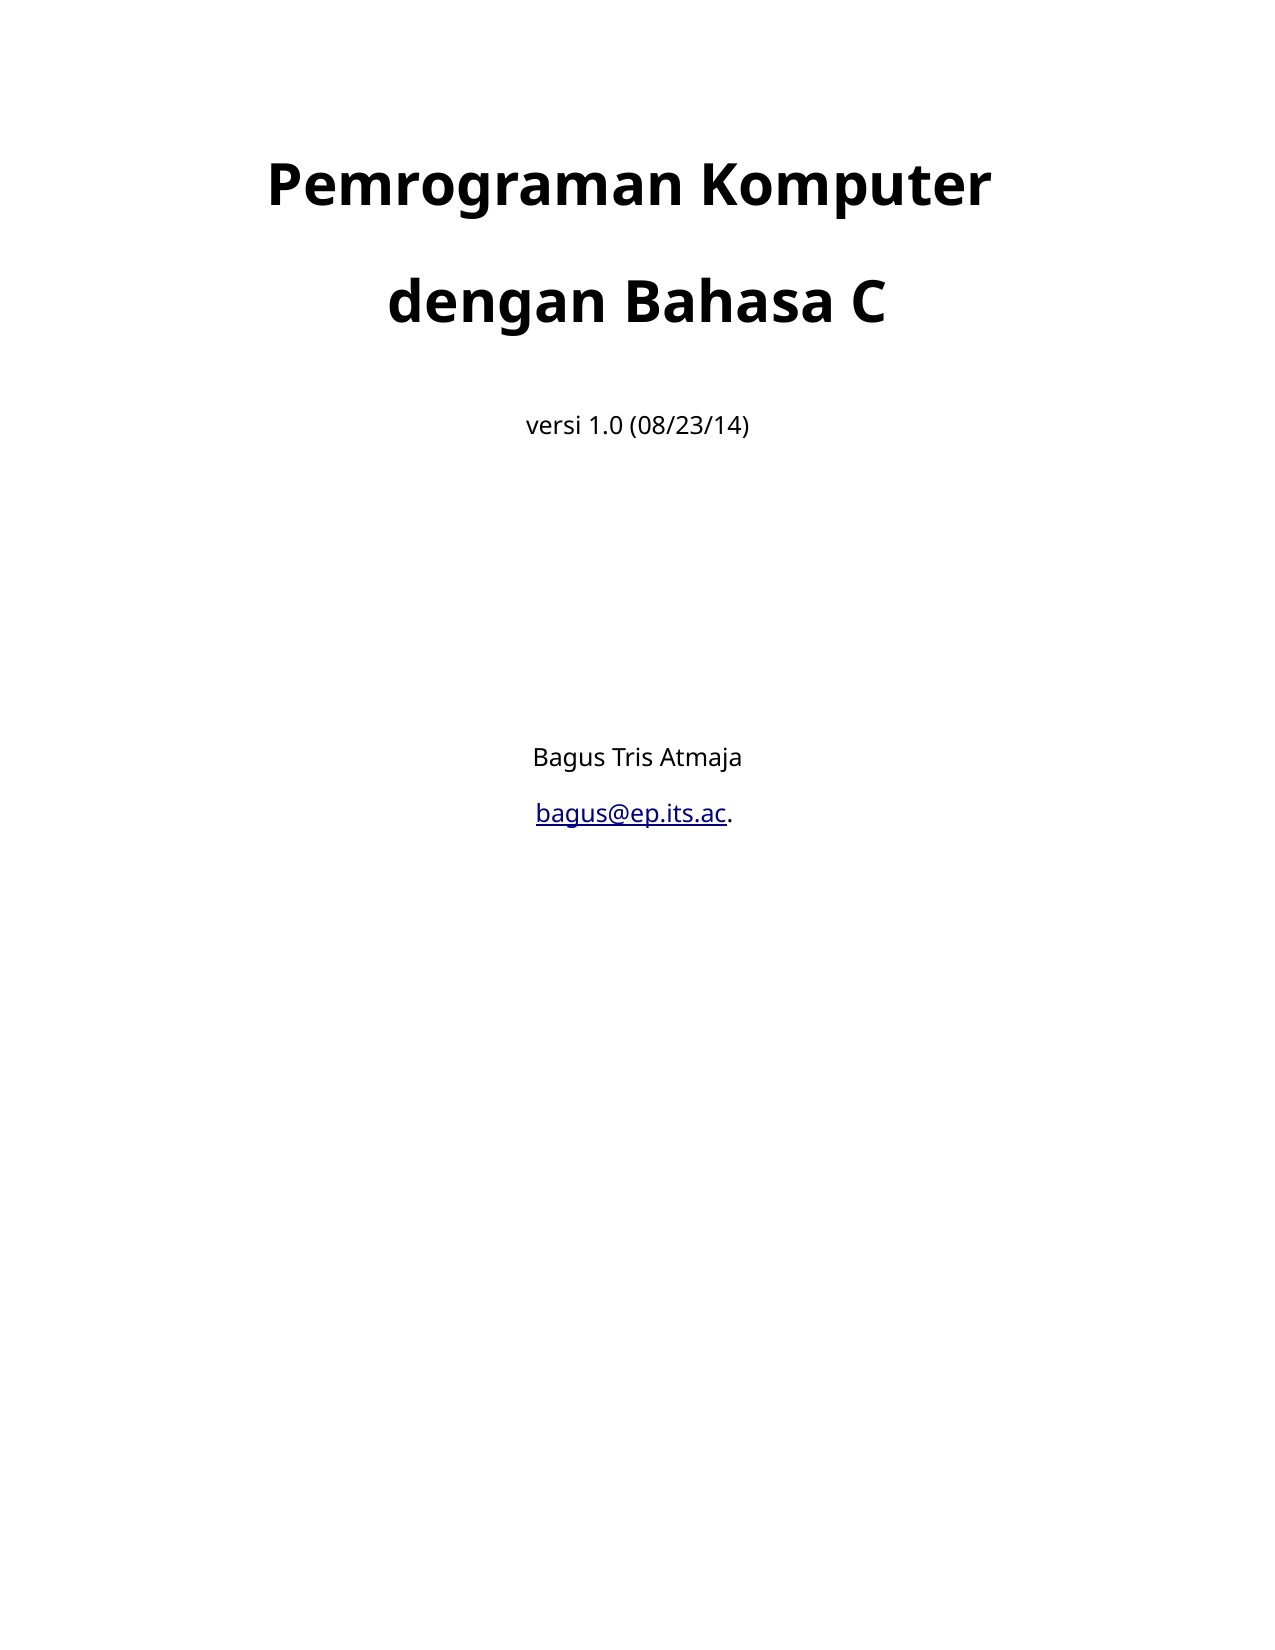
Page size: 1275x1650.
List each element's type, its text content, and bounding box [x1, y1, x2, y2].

title Pemrograman Komputer [118, 143, 1157, 223]
text Bagus Tris Atmaja [118, 740, 1157, 774]
text bagus@ep.its.ac. [118, 795, 1157, 829]
text versi 1.0 (08/23/14) [118, 407, 1157, 442]
title dengan Bahasa C [118, 260, 1157, 339]
